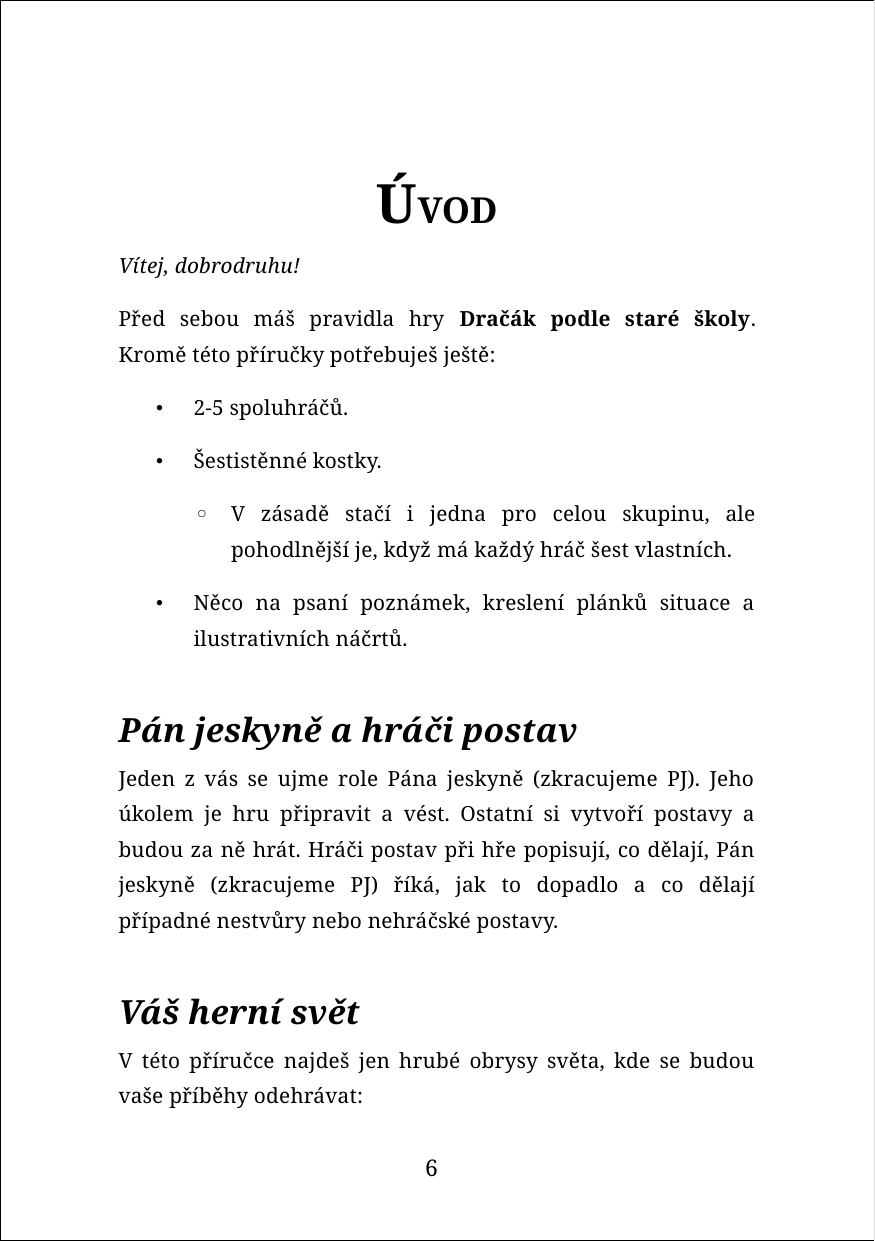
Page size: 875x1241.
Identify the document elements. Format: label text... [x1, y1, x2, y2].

subtitle Úvod [118, 166, 756, 239]
text Před sebou máš pravidla hry Dračák podle staré školy. Kromě této příručky potřebuješ ještě: [118, 304, 756, 368]
subtitle Váš herní svět [118, 989, 756, 1034]
text Jeden z vás se ujme role Pána jeskyně (zkracujeme PJ). Jeho úkolem je hru připravit a vést. Ostatní si vytvoří postavy a budou za ně hrát. Hráči postav při hře popisují, co dělají, Pán jeskyně (zkracujeme PJ) říká, jak to dopadlo a co dělají případné nestvůry nebo nehráčské postavy. [118, 764, 756, 934]
list Něco na psaní poznámek, kreslení plánků situace a ilustrativních náčrtů. [156, 588, 756, 652]
text V této příručce najdeš jen hrubé obrysy světa, kde se budou vaše příběhy odehrávat: [118, 1046, 756, 1110]
list 2-5 spoluhráčů. [156, 393, 756, 421]
list Šestistěnné kostky. [156, 446, 756, 475]
subtitle Pán jeskyně a hráči postav [118, 707, 756, 752]
text Vítej, dobrodruhu! [118, 251, 756, 279]
list V⁠ zásadě stačí i⁠ jedna pro celou skupinu, ale pohodlnější je, když má každý hráč šest vlastních. [193, 499, 756, 563]
